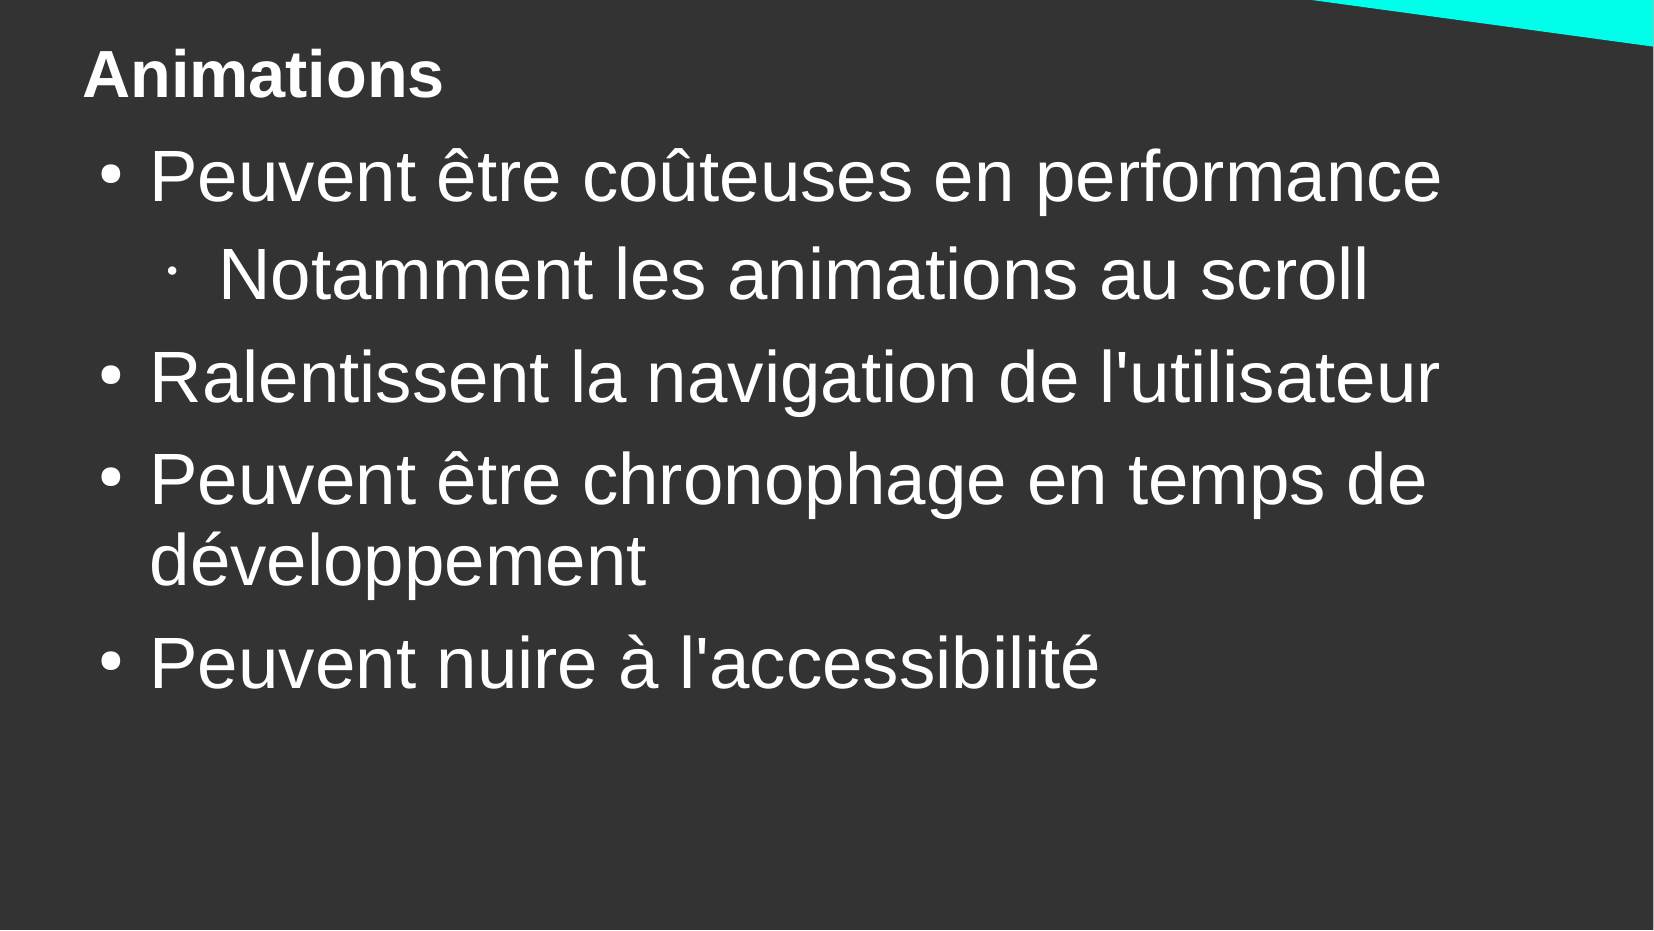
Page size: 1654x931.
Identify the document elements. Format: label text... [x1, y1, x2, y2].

title Animations [82, 37, 1571, 114]
text_box [1311, 0, 1654, 47]
list Peuvent être coûteuses en performance Notamment les animations au scroll Ralentissent la navigation de l'utilisateur Peuvent être chronophage en temps de développement Peuvent nuire à l'accessibilité [80, 135, 1620, 709]
